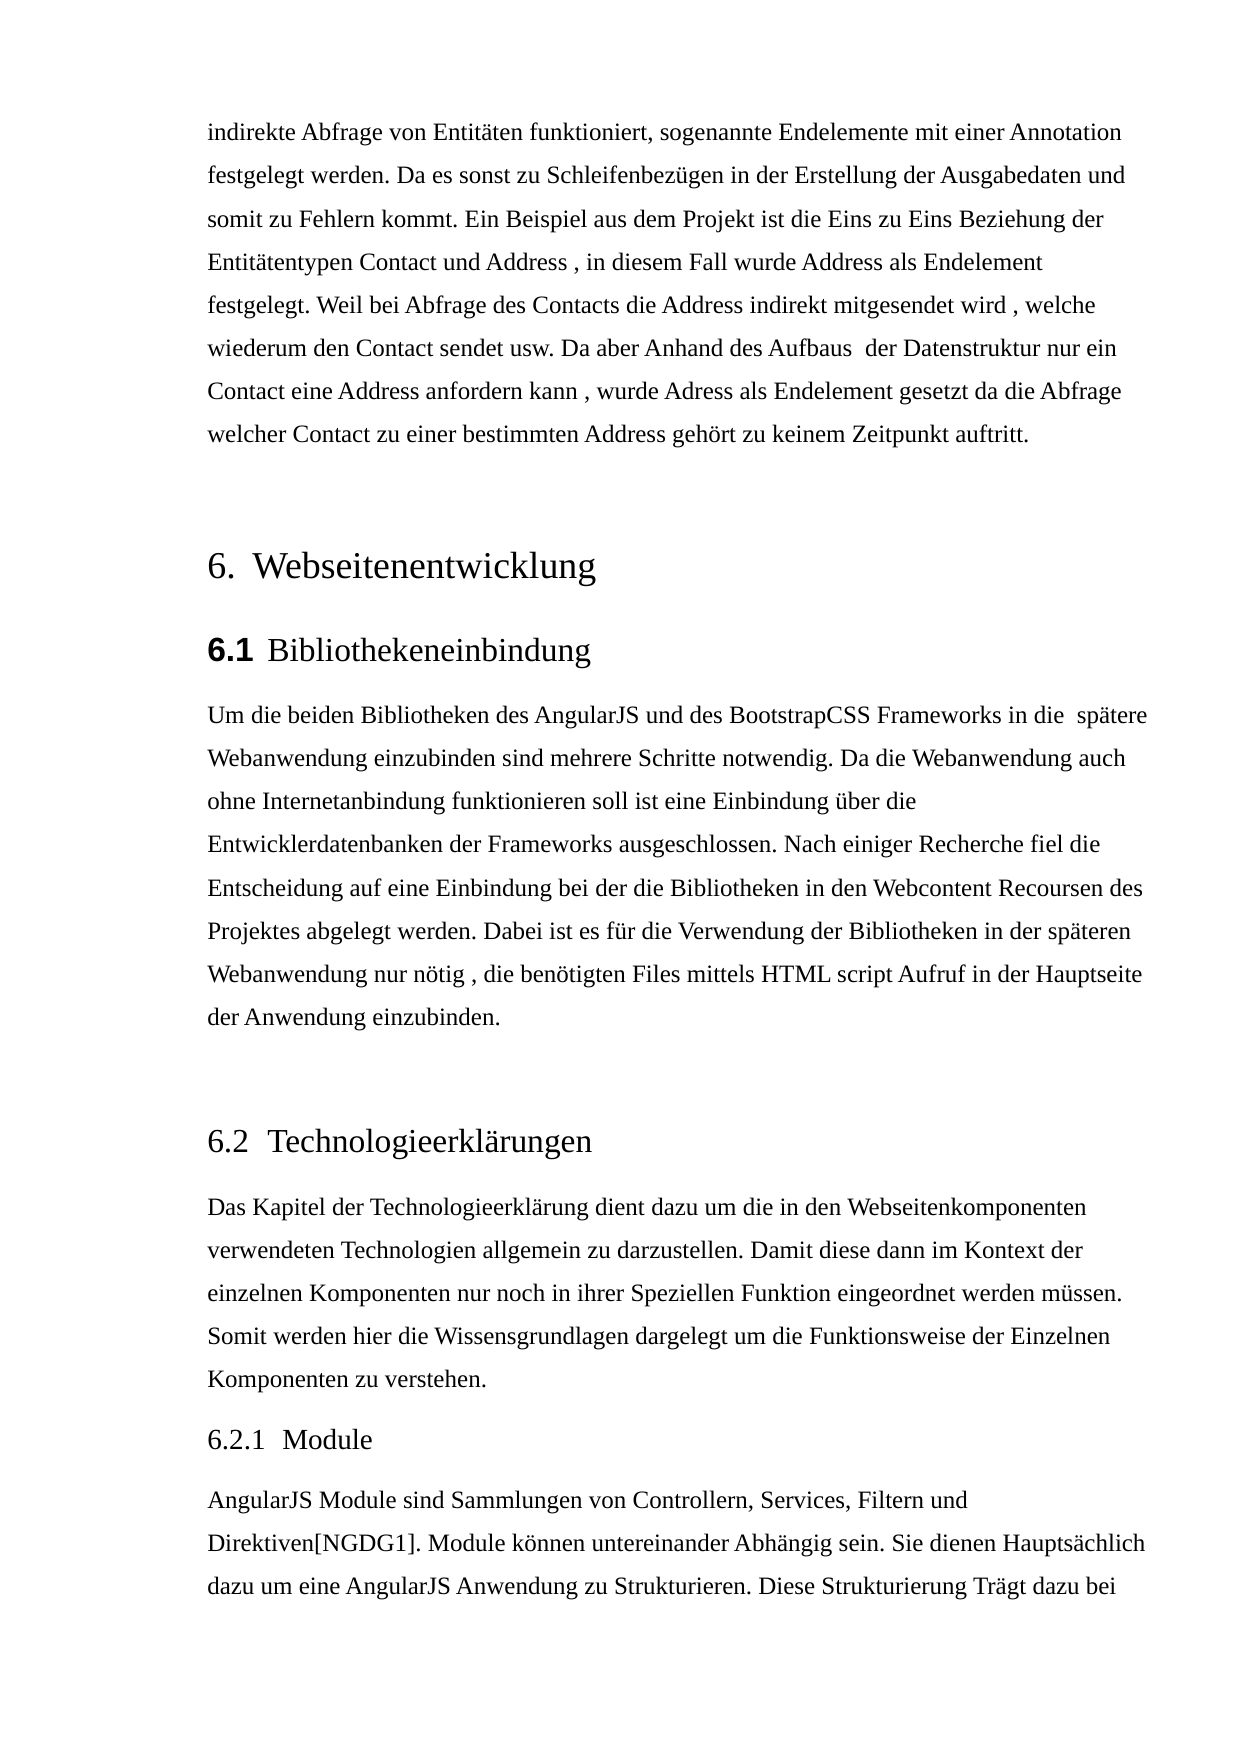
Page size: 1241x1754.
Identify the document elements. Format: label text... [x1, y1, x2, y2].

text indirekte Abfrage von Entitäten funktioniert, sogenannte Endelemente mit einer Annotation festgelegt werden. Da es sonst zu Schleifenbezügen in der Erstellung der Ausgabedaten und somit zu Fehlern kommt. Ein Beispiel aus dem Projekt ist die Eins zu Eins Beziehung der Entitätentypen Contact und Address , in diesem Fall wurde Address als Endelement festgelegt. Weil bei Abfrage des Contacts die Address indirekt mitgesendet wird , welche wiederum den Contact sendet usw. Da aber Anhand des Aufbaus der Datenstruktur nur ein Contact eine Address anfordern kann , wurde Adress als Endelement gesetzt da die Abfrage welcher Contact zu einer bestimmten Address gehört zu keinem Zeitpunkt auftritt. [207, 117, 1152, 448]
text Um die beiden Bibliotheken des AngularJS und des BootstrapCSS Frameworks in die spätere Webanwendung einzubinden sind mehrere Schritte notwendig. Da die Webanwendung auch ohne Internetanbindung funktionieren soll ist eine Einbindung über die Entwicklerdatenbanken der Frameworks ausgeschlossen. Nach einiger Recherche fiel die Entscheidung auf eine Einbindung bei der die Bibliotheken in den Webcontent Recoursen des Projektes abgelegt werden. Dabei ist es für die Verwendung der Bibliotheken in der späteren Webanwendung nur nötig , die benötigten Files mittels HTML script Aufruf in der Hauptseite der Anwendung einzubinden. [207, 700, 1152, 1031]
subtitle Module [207, 1422, 1152, 1456]
text AngularJS Module sind Sammlungen von Controllern, Services, Filtern und Direktiven[NGDG1]. Module können untereinander Abhängig sein. Sie dienen Hauptsächlich dazu um eine AngularJS Anwendung zu Strukturieren. Diese Strukturierung Trägt dazu bei [207, 1485, 1152, 1600]
subtitle Technologieerklärungen [207, 1122, 1152, 1160]
subtitle Bibliothekeneinbindung [207, 629, 1152, 668]
subtitle Webseitenentwicklung [207, 543, 1152, 587]
text Das Kapitel der Technologieerklärung dient dazu um die in den Webseitenkomponenten verwendeten Technologien allgemein zu darzustellen. Damit diese dann im Kontext der einzelnen Komponenten nur noch in ihrer Speziellen Funktion eingeordnet werden müssen. Somit werden hier die Wissensgrundlagen dargelegt um die Funktionsweise der Einzelnen Komponenten zu verstehen. [207, 1192, 1152, 1393]
